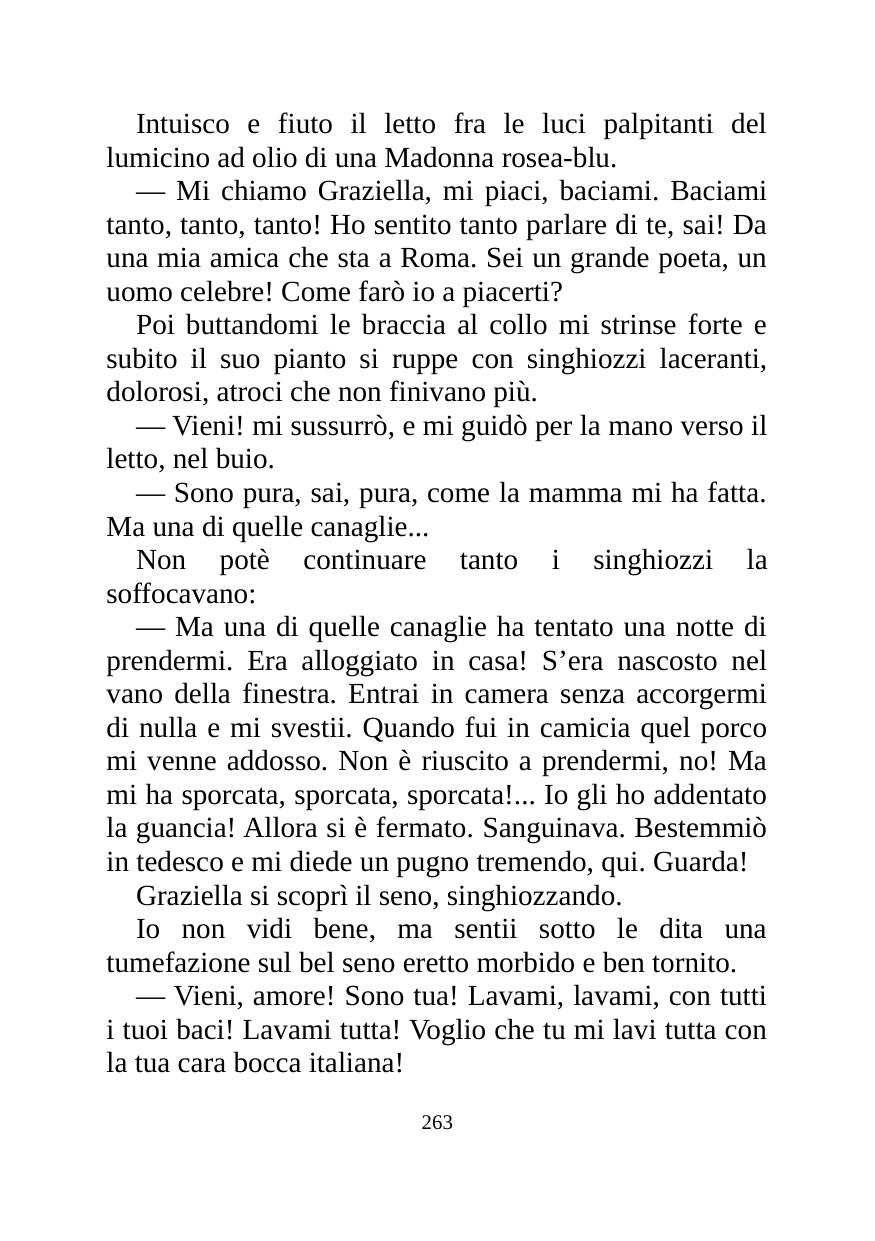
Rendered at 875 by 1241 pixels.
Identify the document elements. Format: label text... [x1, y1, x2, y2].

text — Vieni, amore! Sono tua! Lavami, lavami, con tutti i tuoi baci! Lavami tutta! Voglio che tu mi lavi tutta con la tua cara bocca italiana! [106, 978, 768, 1079]
text — Mi chiamo Graziella, mi piaci, baciami. Baciami tanto, tanto, tanto! Ho sentito tanto parlare di te, sai! Da una mia amica che sta a Roma. Sei un grande poeta, un uomo celebre! Come farò io a piacerti? [106, 173, 768, 307]
text — Sono pura, sai, pura, come la mamma mi ha fatta. Ma una di quelle canaglie... [106, 475, 768, 542]
text Intuisco e fiuto il letto fra le luci palpitanti del lumicino ad olio di una Madonna rosea-blu. [106, 106, 768, 173]
text Graziella si scoprì il seno, singhiozzando. [106, 878, 768, 911]
text Non potè continuare tanto i singhiozzi la soffocavano: [106, 542, 768, 609]
text Io non vidi bene, ma sentii sotto le dita una tumefazione sul bel seno eretto morbido e ben tornito. [106, 911, 768, 978]
text — Ma una di quelle canaglie ha tentato una notte di prendermi. Era alloggiato in casa! S’era nascosto nel vano della finestra. Entrai in camera senza accorgermi di nulla e mi svestii. Quando fui in camicia quel porco mi venne addosso. Non è riuscito a prendermi, no! Ma mi ha sporcata, sporcata, sporcata!... Io gli ho addentato la guancia! Allora si è fermato. Sanguinava. Bestemmiò in tedesco e mi diede un pugno tremendo, qui. Guarda! [106, 609, 768, 878]
text — Vieni! mi sussurrò, e mi guidò per la mano verso il letto, nel buio. [106, 408, 768, 475]
text Poi buttandomi le braccia al collo mi strinse forte e subito il suo pianto si ruppe con singhiozzi laceranti, dolorosi, atroci che non finivano più. [106, 307, 768, 408]
